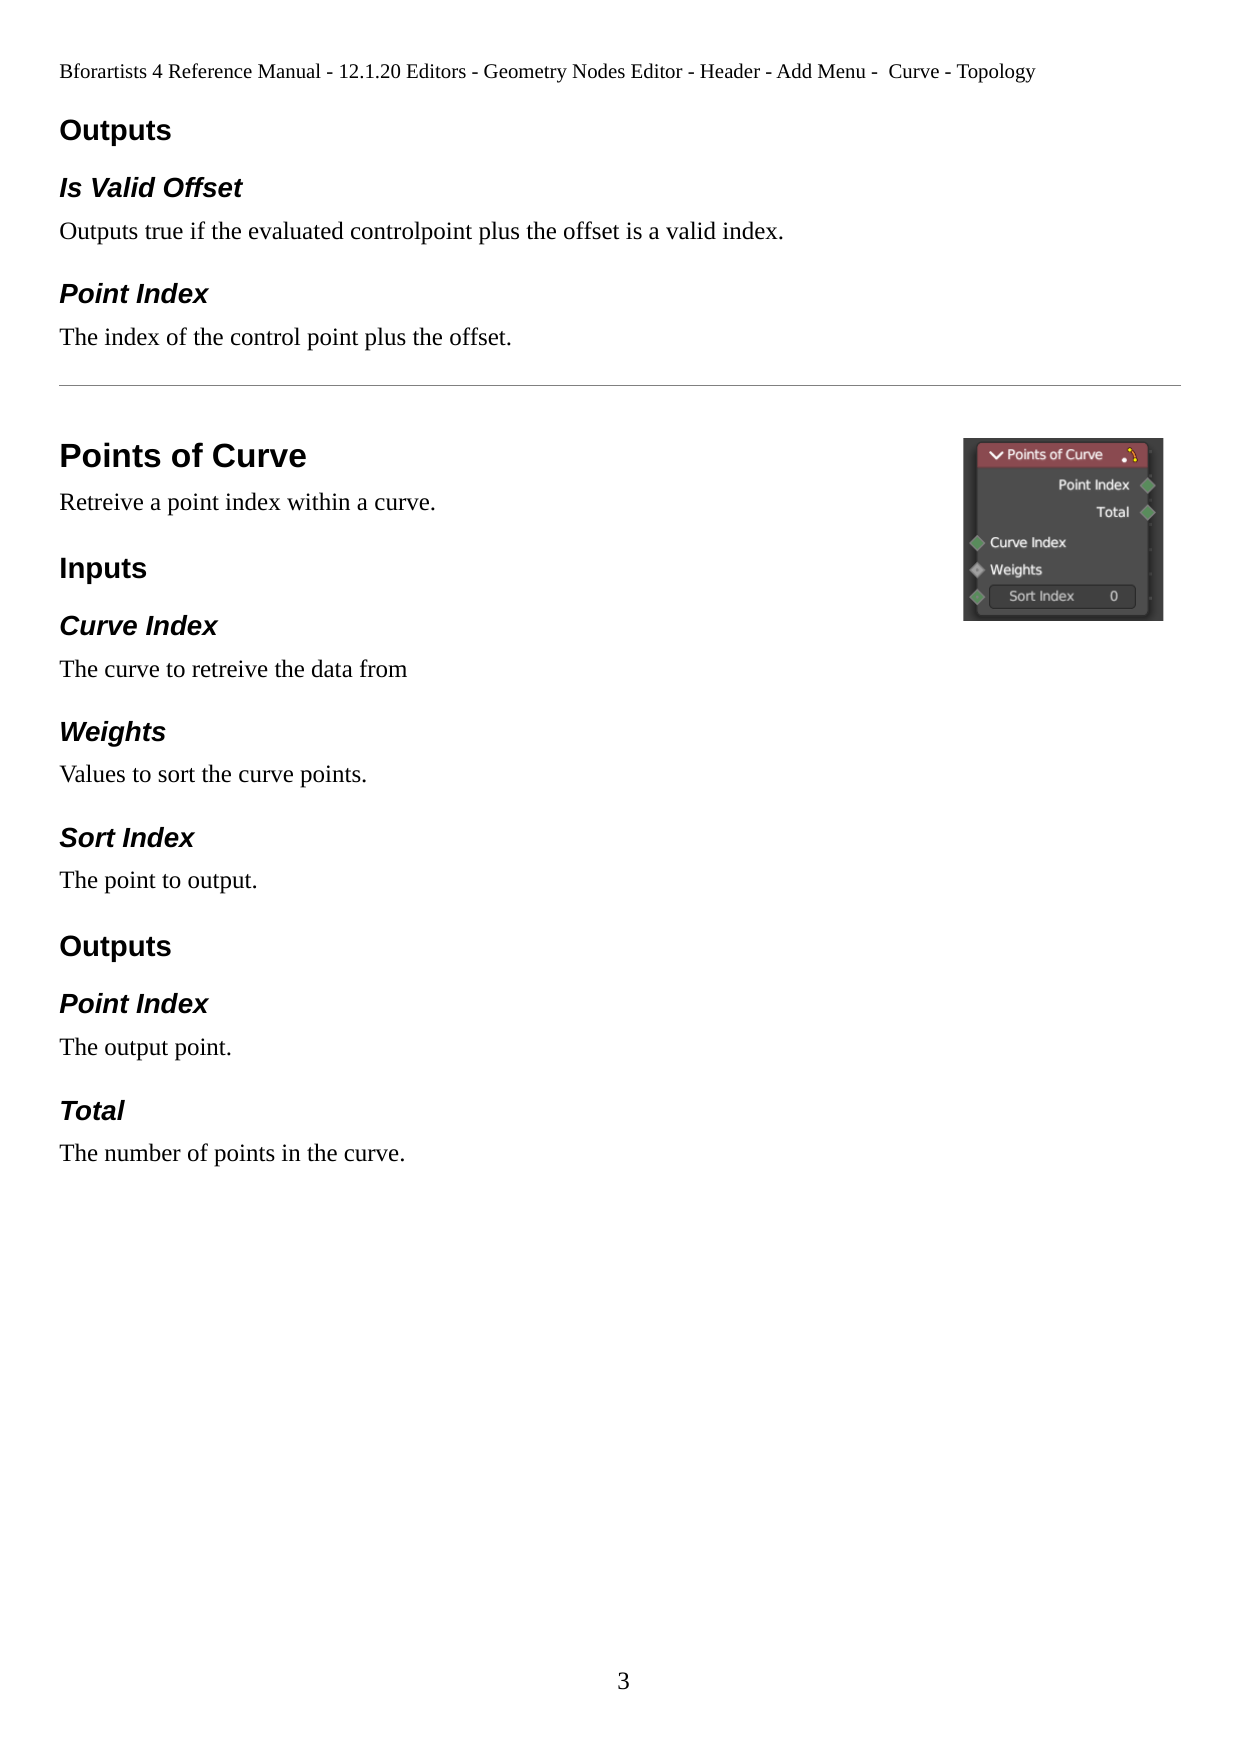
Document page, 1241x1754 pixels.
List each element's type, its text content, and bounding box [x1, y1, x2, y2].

text The point to output. [59, 866, 1181, 894]
subtitle Point Index [59, 277, 1181, 309]
subtitle Weights [59, 715, 1181, 747]
subtitle [1164, 551, 1181, 584]
subtitle Outputs [59, 113, 1181, 146]
subtitle Inputs [59, 551, 963, 584]
subtitle Total [59, 1094, 1181, 1126]
picture [963, 438, 1164, 621]
text The curve to retreive the data from [59, 654, 1181, 682]
text Retreive a point index within a curve. [59, 487, 963, 516]
text The number of points in the curve. [59, 1138, 1181, 1167]
subtitle Is Valid Offset [59, 171, 1181, 203]
text Outputs true if the evaluated controlpoint plus the offset is a valid index. [59, 216, 1181, 244]
subtitle Sort Index [59, 821, 1181, 853]
subtitle Points of Curve [59, 436, 1181, 474]
subtitle Outputs [59, 929, 1181, 963]
text Values to sort the curve points. [59, 759, 1181, 788]
text The index of the control point plus the offset. [59, 322, 1181, 350]
subtitle Point Index [59, 988, 1181, 1020]
text The output point. [59, 1032, 1181, 1061]
subtitle Curve Index [59, 609, 1181, 641]
